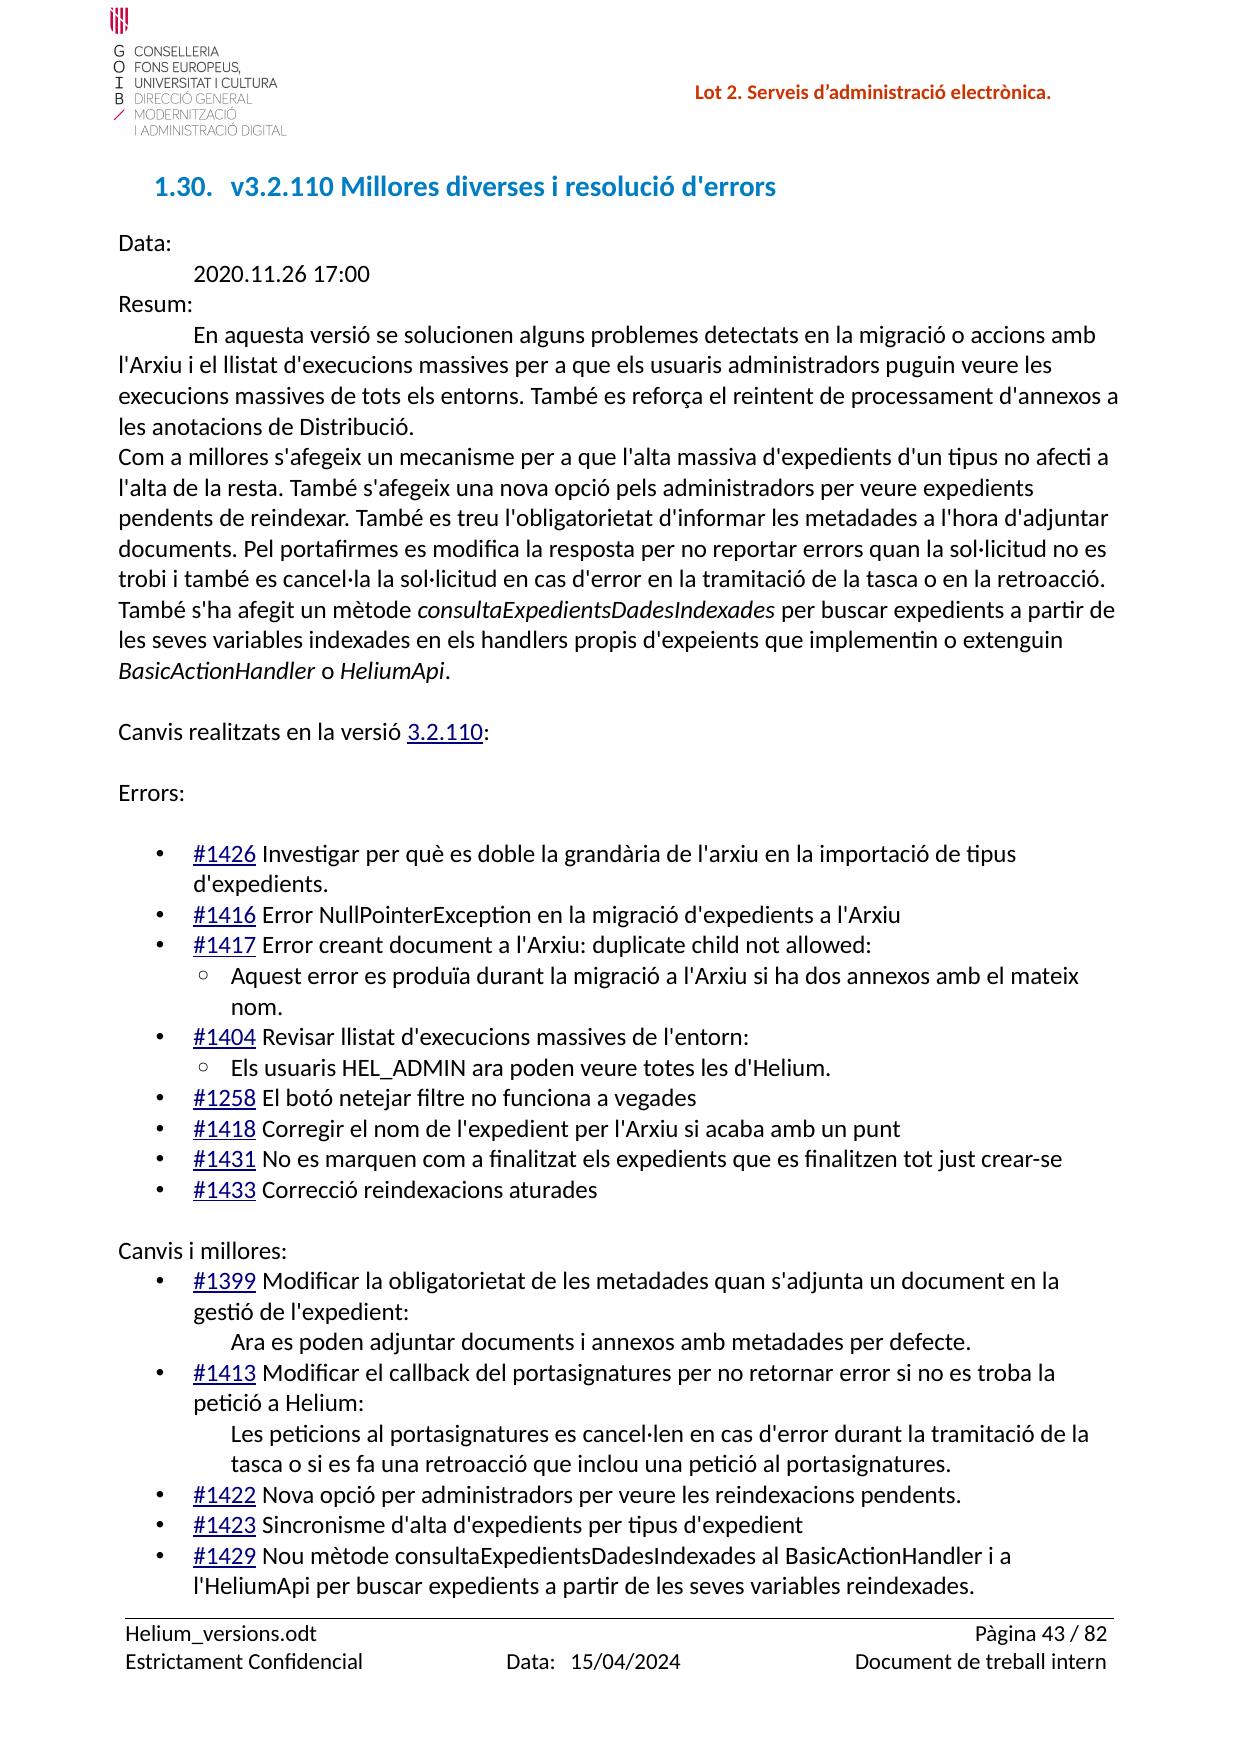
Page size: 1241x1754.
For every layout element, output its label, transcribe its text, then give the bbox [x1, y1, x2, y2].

list Aquest error es produïa durant la migració a l'Arxiu si ha dos annexos amb el mateix nom. [193, 960, 1122, 1021]
list Les peticions al portasignatures es cancel·len en cas d'error durant la tramitació de la tasca o si es fa una retroacció que inclou una petició al portasignatures. [193, 1418, 1122, 1479]
picture [100, 0, 297, 144]
text 2020.11.26 17:00 [118, 258, 1122, 289]
text Com a millores s'afegeix un mecanisme per a que l'alta massiva d'expedients d'un tipus no afecti a l'alta de la resta. També s'afegeix una nova opció pels administradors per veure expedients pendents de reindexar. També es treu l'obligatorietat d'informar les metadades a l'hora d'adjuntar documents. Pel portafirmes es modifica la resposta per no reportar errors quan la sol·licitud no es trobi i també es cancel·la la sol·licitud en cas d'error en la tramitació de la tasca o en la retroacció. També s'ha afegit un mètode consultaExpedientsDadesIndexades per buscar expedients a partir de les seves variables indexades en els handlers propis d'expeients que implementin o extenguin BasicActionHandler o HeliumApi. [118, 441, 1122, 685]
text Resum: [118, 289, 1122, 319]
list Ara es poden adjuntar documents i annexos amb metadades per defecte. [193, 1326, 1122, 1357]
text Canvis realitzats en la versió 3.2.110: [118, 716, 1122, 746]
subtitle v3.2.110 Millores diverses i resolució d'errors [153, 168, 1122, 204]
list #1422 Nova opció per administradors per veure les reindexacions pendents. [156, 1479, 1122, 1509]
text Canvis i millores: [118, 1235, 1122, 1265]
list #1418 Corregir el nom de l'expedient per l'Arxiu si acaba amb un punt [156, 1113, 1122, 1143]
text En aquesta versió se solucionen alguns problemes detectats en la migració o accions amb l'Arxiu i el llistat d'execucions massives per a que els usuaris administradors puguin veure les execucions massives de tots els entorns. També es reforça el reintent de processament d'annexos a les anotacions de Distribució. [118, 319, 1122, 441]
text Errors: [118, 777, 1122, 807]
list Els usuaris HEL_ADMIN ara poden veure totes les d'Helium. [193, 1052, 1122, 1082]
list #1413 Modificar el callback del portasignatures per no retornar error si no es troba la petició a Helium: [156, 1357, 1122, 1418]
list #1429 Nou mètode consultaExpedientsDadesIndexades al BasicActionHandler i a l'HeliumApi per buscar expedients a partir de les seves variables reindexades. [156, 1540, 1122, 1601]
list #1416 Error NullPointerException en la migració d'expedients a l'Arxiu [156, 899, 1122, 929]
list #1431 No es marquen com a finalitzat els expedients que es finalitzen tot just crear-se [156, 1143, 1122, 1174]
list #1433 Correcció reindexacions aturades [156, 1174, 1122, 1204]
list #1258 El botó netejar filtre no funciona a vegades [156, 1082, 1122, 1113]
list #1426 Investigar per què es doble la grandària de l'arxiu en la importació de tipus d'expedients. [156, 838, 1122, 899]
list #1399 Modificar la obligatorietat de les metadades quan s'adjunta un document en la gestió de l'expedient: [156, 1265, 1122, 1326]
text Data: [118, 228, 1122, 258]
list #1404 Revisar llistat d'execucions massives de l'entorn: [156, 1021, 1122, 1052]
list #1417 Error creant document a l'Arxiu: duplicate child not allowed: [156, 929, 1122, 960]
list #1423 Sincronisme d'alta d'expedients per tipus d'expedient [156, 1509, 1122, 1540]
